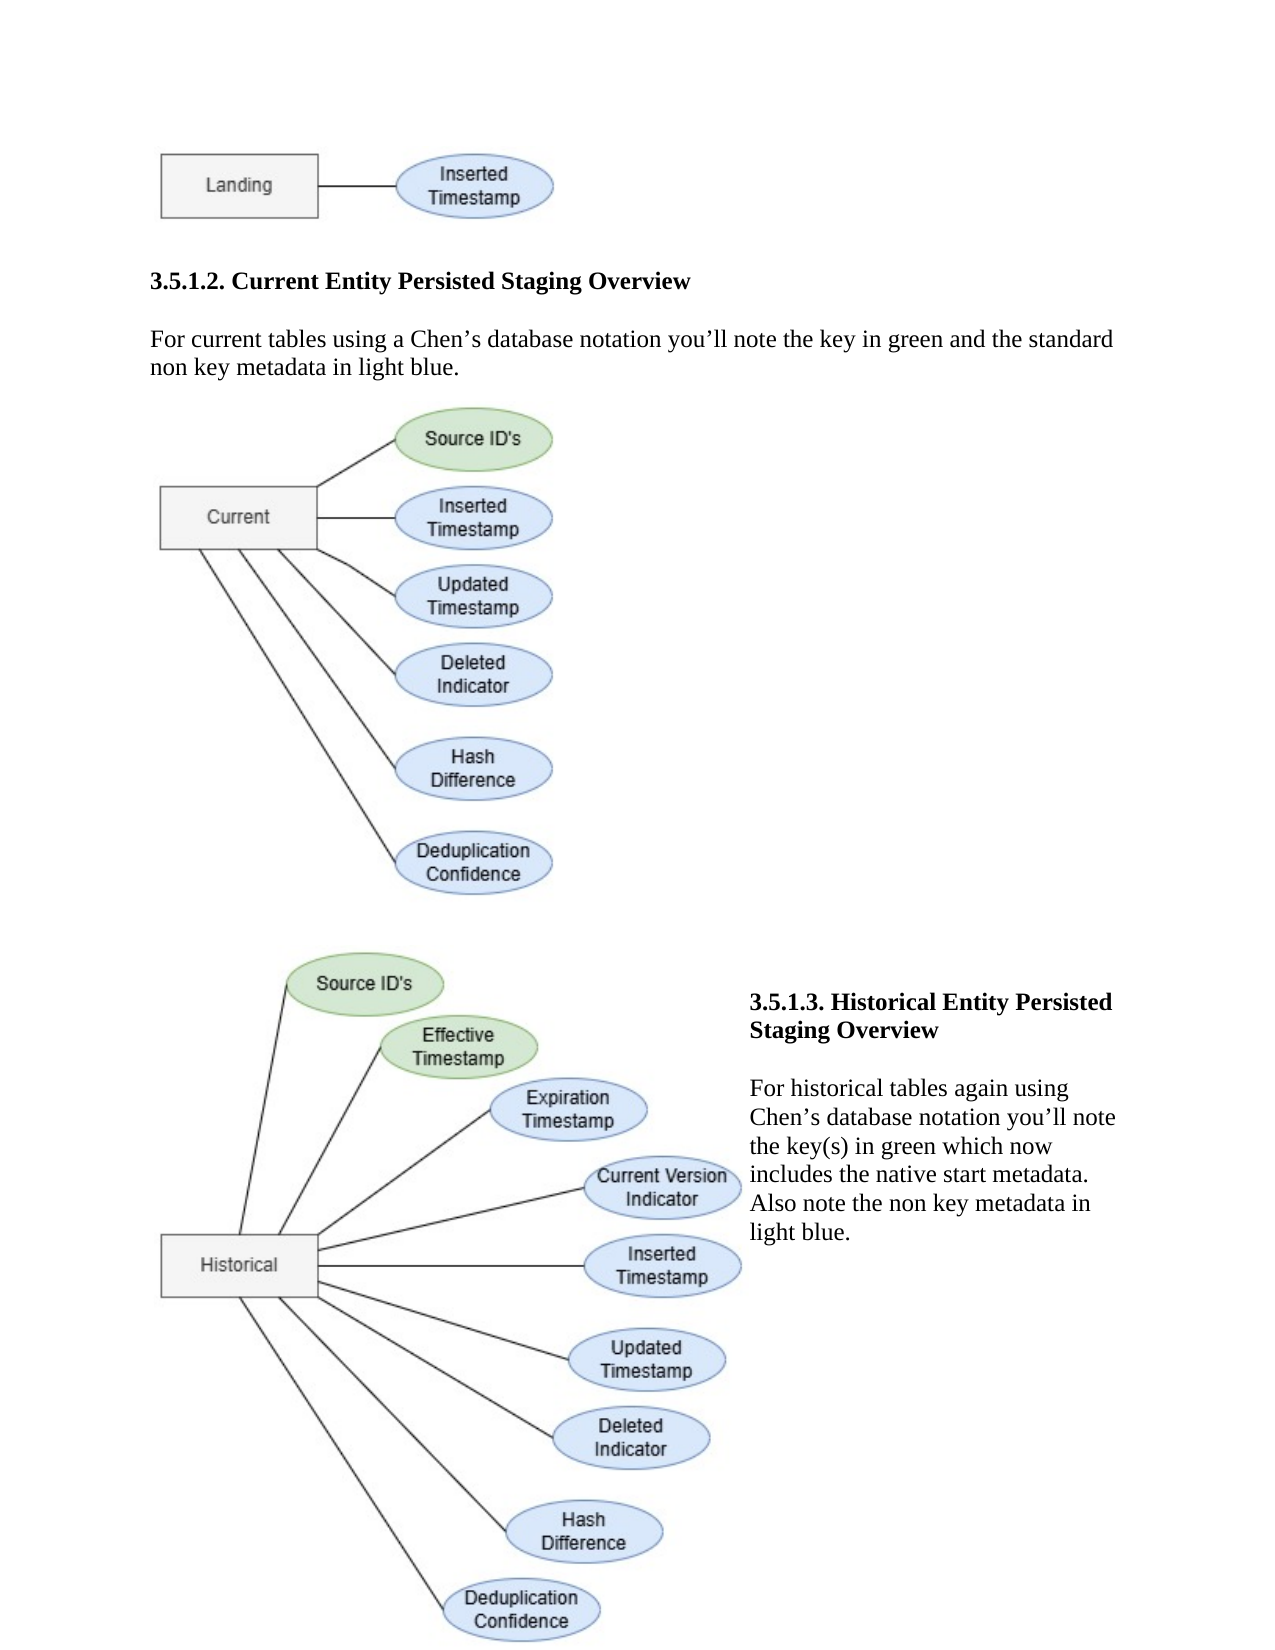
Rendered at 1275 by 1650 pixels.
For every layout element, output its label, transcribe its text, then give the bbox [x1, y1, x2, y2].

picture [152, 401, 561, 903]
picture [153, 945, 750, 1650]
text For historical tables again using Chen’s database notation you’ll note the key(s) in green which now includes the native start metadata. Also note the non key metadata in light blue. [750, 1073, 1125, 1246]
subtitle 3.5.1.2. Current Entity Persisted Staging Overview [150, 266, 1125, 294]
subtitle 3.5.1.3. Historical Entity Persisted Staging Overview [750, 987, 1125, 1044]
picture [153, 146, 562, 227]
text For current tables using a Chen’s database notation you’ll note the key in green and the standard non key metadata in light blue. [150, 324, 1125, 381]
